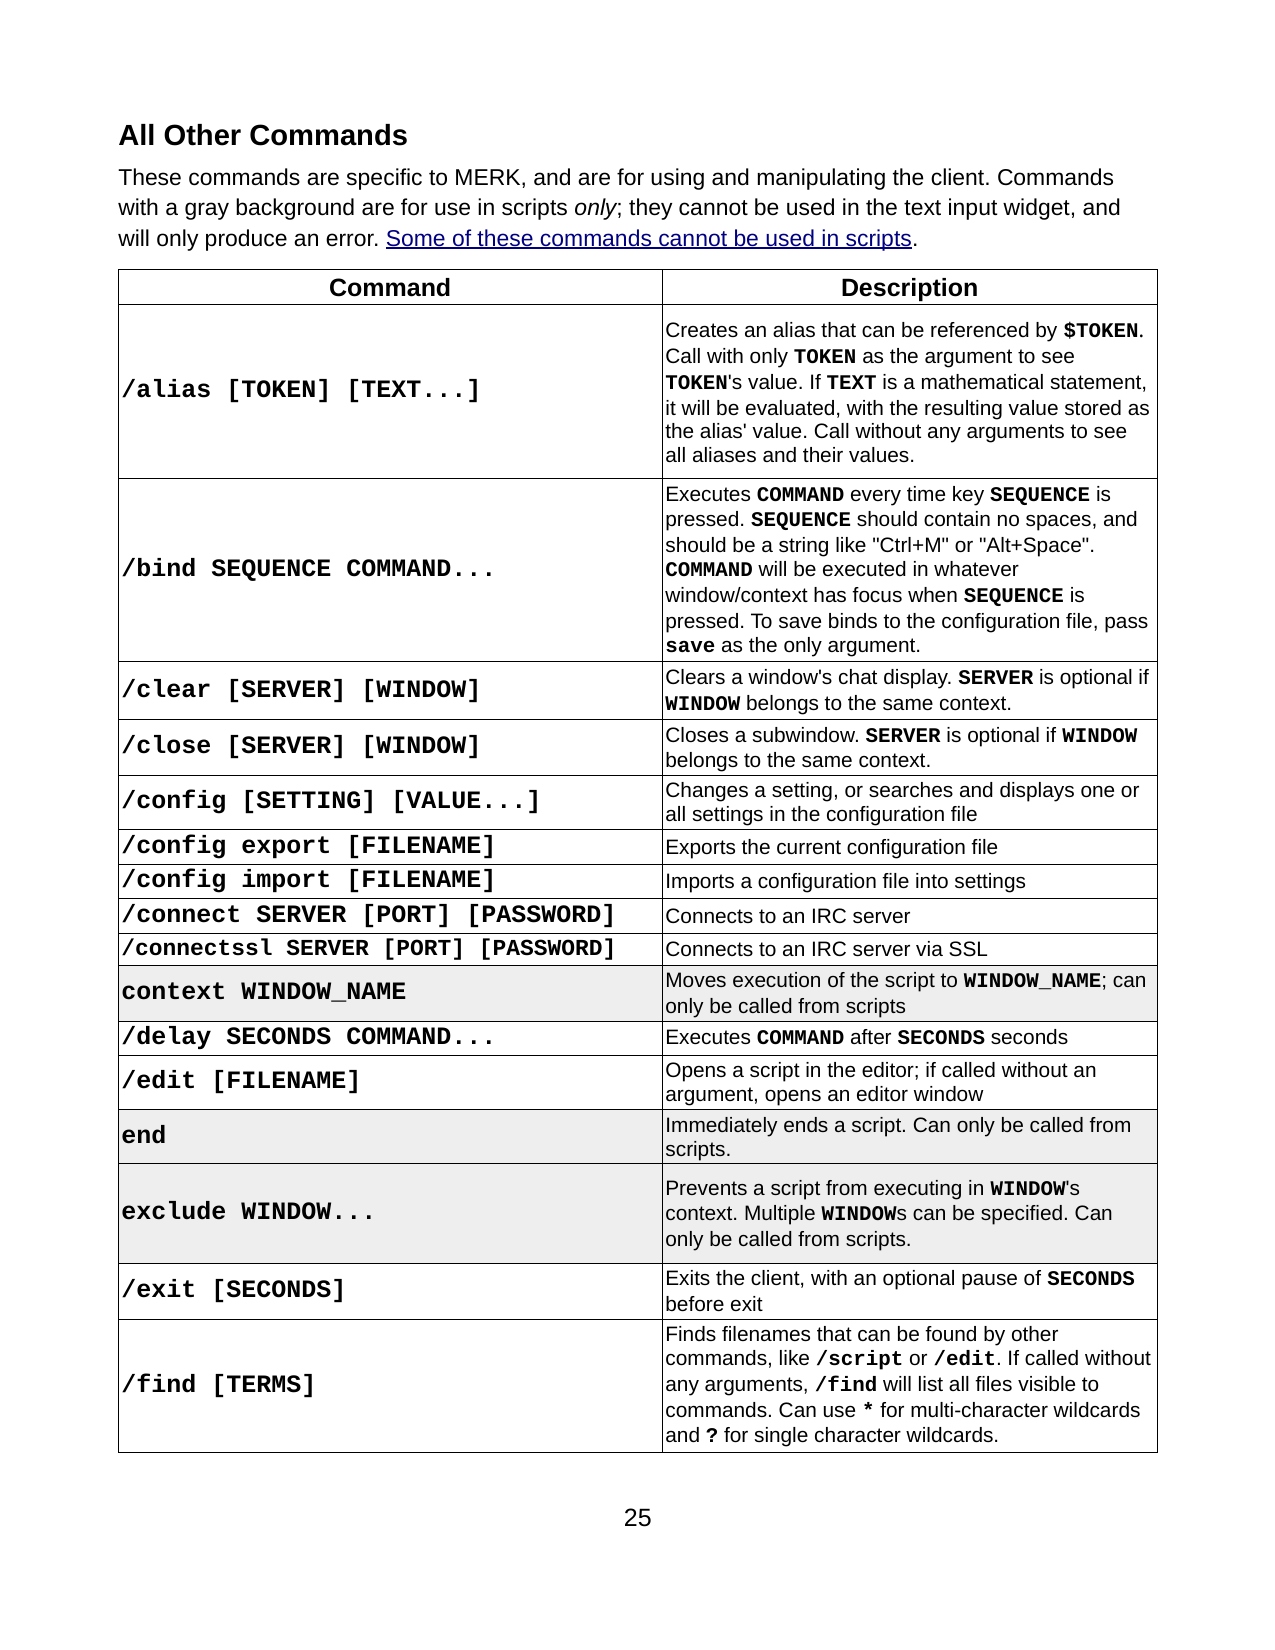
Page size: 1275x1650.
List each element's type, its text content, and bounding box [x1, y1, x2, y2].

table_cell context WINDOW_NAME [119, 966, 662, 1021]
table_cell /config import [FILENAME] [119, 865, 662, 898]
table_cell /connect SERVER [PORT] [PASSWORD] [119, 899, 662, 933]
table_cell Opens a script in the editor; if called without an argument, opens an editor window [663, 1056, 1157, 1109]
table_cell Immediately ends a script. Can only be called from scripts. [663, 1110, 1157, 1163]
table_cell /alias [TOKEN] [TEXT...] [119, 305, 662, 478]
table_cell /config [SETTING] [VALUE...] [119, 776, 662, 829]
table_cell exclude WINDOW... [119, 1164, 662, 1263]
table_cell Clears a window's chat display. SERVER is optional if WINDOW belongs to the same context. [663, 662, 1157, 719]
table_cell Exports the current configuration file [663, 830, 1157, 864]
table_cell /config export [FILENAME] [119, 830, 662, 864]
table_header Command [119, 270, 662, 304]
table_cell Connects to an IRC server [663, 899, 1157, 933]
table_cell Finds filenames that can be found by other commands, like /script or /edit. If called without any arguments, /find will list all files visible to commands. Can use * for multi-character wildcards and ? for single character wildcards. [663, 1320, 1157, 1452]
table_cell /close [SERVER] [WINDOW] [119, 720, 662, 775]
table_cell Imports a configuration file into settings [663, 865, 1157, 898]
table_cell Executes COMMAND every time key SEQUENCE is pressed. SEQUENCE should contain no spaces, and should be a string like "Ctrl+M" or "Alt+Space". COMMAND will be executed in whatever window/context has focus when SEQUENCE is pressed. To save binds to the configuration file, pass save as the only argument. [663, 479, 1157, 661]
table_cell /exit [SECONDS] [119, 1264, 662, 1319]
table_cell Executes COMMAND after SECONDS seconds [663, 1022, 1157, 1055]
table_cell Closes a subwindow. SERVER is optional if WINDOW belongs to the same context. [663, 720, 1157, 775]
text These commands are specific to MERK, and are for using and manipulating the client. Commands with a gray background are for use in scripts only; they cannot be used in the text input widget, and will only produce an error. Some of these commands cannot be used in scripts. [118, 164, 1157, 251]
table_cell /edit [FILENAME] [119, 1056, 662, 1109]
table_cell /find [TERMS] [119, 1320, 662, 1452]
subtitle All Other Commands [118, 118, 1157, 152]
table_cell /connectssl SERVER [PORT] [PASSWORD] [119, 934, 662, 965]
table_cell /clear [SERVER] [WINDOW] [119, 662, 662, 719]
table_cell Changes a setting, or searches and displays one or all settings in the configuration file [663, 776, 1157, 829]
table_cell /delay SECONDS COMMAND... [119, 1022, 662, 1055]
table_cell Prevents a script from executing in WINDOW's context. Multiple WINDOWs can be specified. Can only be called from scripts. [663, 1164, 1157, 1263]
table_cell Moves execution of the script to WINDOW_NAME; can only be called from scripts [663, 966, 1157, 1021]
table_cell Exits the client, with an optional pause of SECONDS before exit [663, 1264, 1157, 1319]
table_cell end [119, 1110, 662, 1163]
table_cell Connects to an IRC server via SSL [663, 934, 1157, 965]
table_cell Creates an alias that can be referenced by $TOKEN. Call with only TOKEN as the argument to see TOKEN's value. If TEXT is a mathematical statement, it will be evaluated, with the resulting value stored as the alias' value. Call without any arguments to see all aliases and their values. [663, 305, 1157, 478]
table_cell /bind SEQUENCE COMMAND... [119, 479, 662, 661]
table_header Description [663, 270, 1157, 304]
